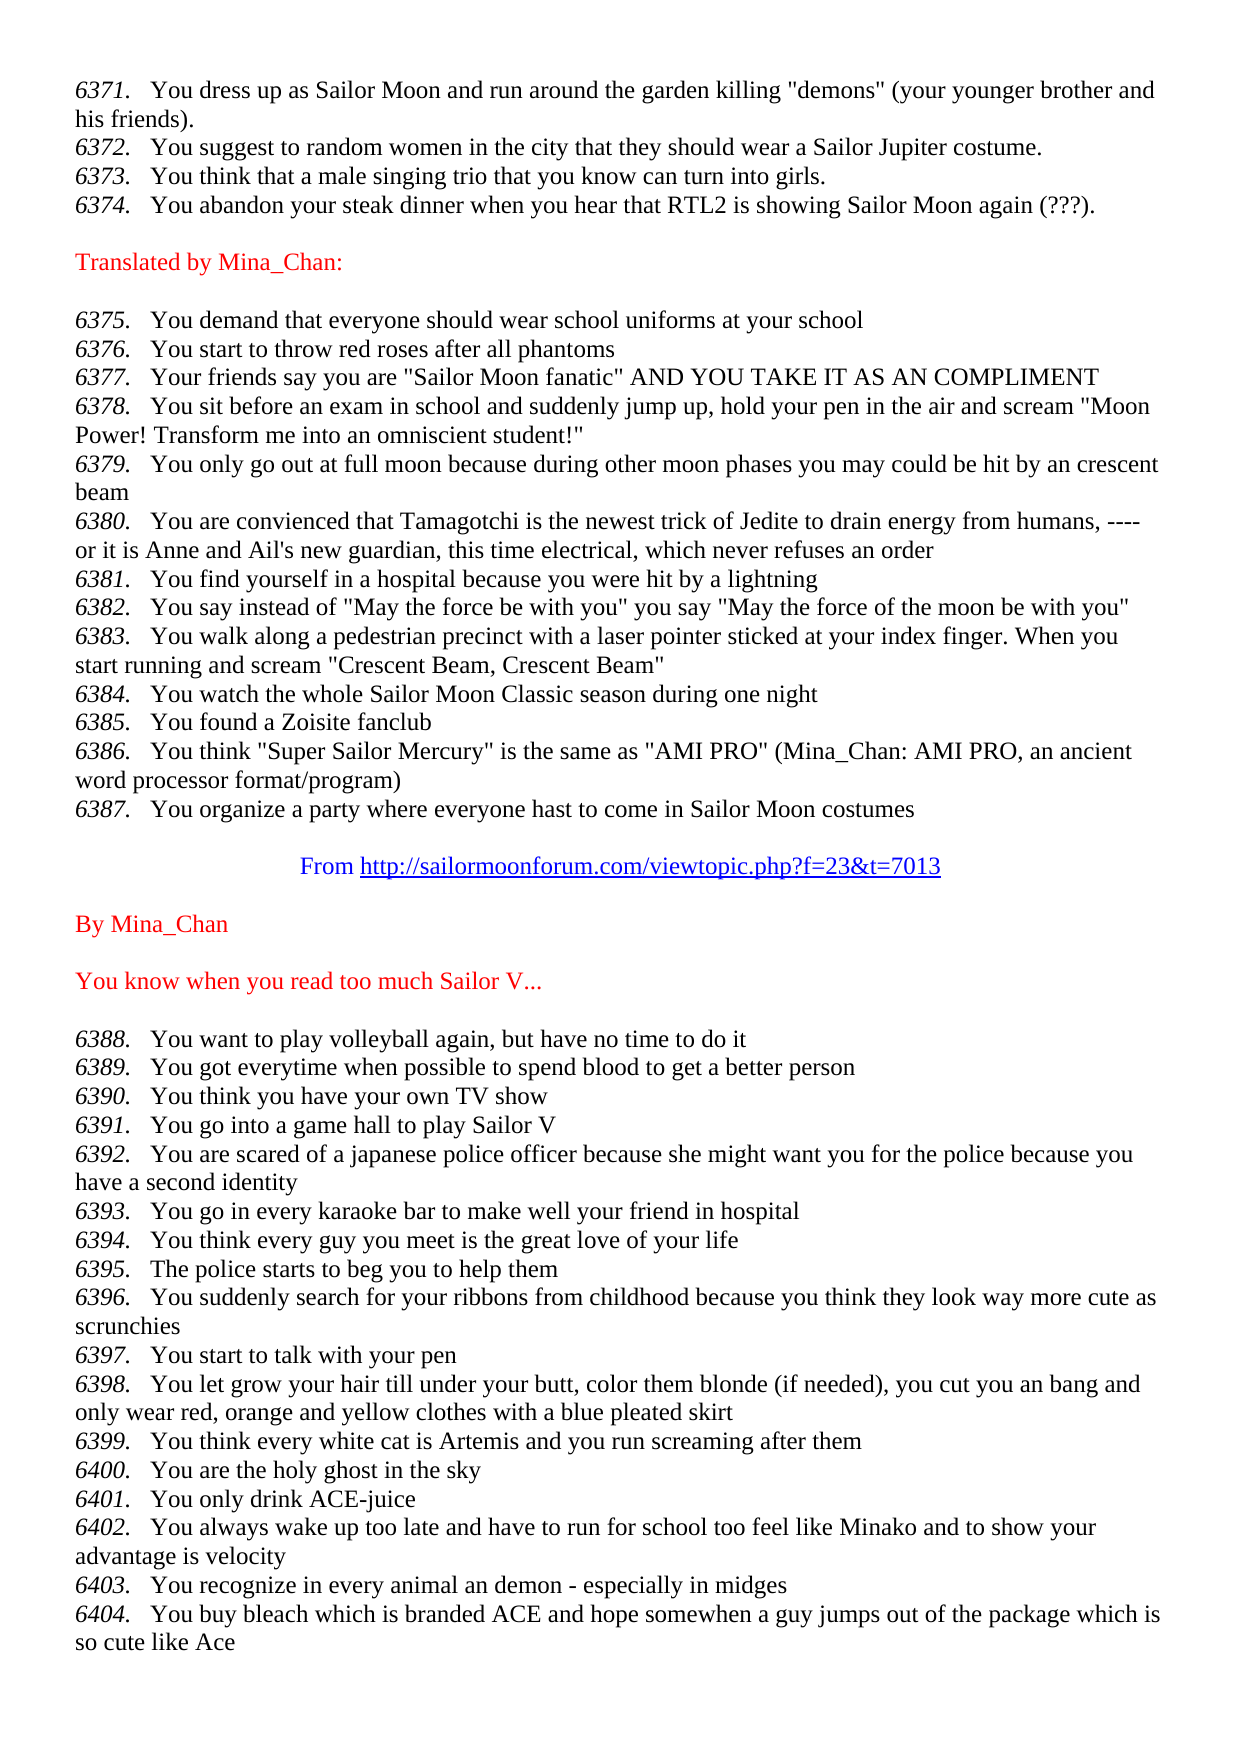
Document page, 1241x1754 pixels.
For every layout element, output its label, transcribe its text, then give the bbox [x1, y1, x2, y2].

text By Mina_Chan [75, 909, 1165, 937]
list You abandon your steak dinner when you hear that RTL2 is showing Sailor Moon again (???). [75, 190, 1165, 219]
list You want to play volleyball again, but have no time to do it [75, 1024, 1165, 1052]
list You got everytime when possible to spend blood to get a better person [75, 1052, 1165, 1081]
list You demand that everyone should wear school uniforms at your school [75, 305, 1165, 334]
list You are scared of a japanese police officer because she might want you for the police because you have a second identity [75, 1139, 1165, 1196]
list You sit before an exam in school and suddenly jump up, hold your pen in the air and scream "Moon Power! Transform me into an omniscient student!" [75, 391, 1165, 449]
list You are the holy ghost in the sky [75, 1455, 1165, 1484]
list You recognize in every animal an demon - especially in midges [75, 1570, 1165, 1599]
list You only go out at full moon because during other moon phases you may could be hit by an crescent beam [75, 449, 1165, 506]
list You think every white cat is Artemis and you run screaming after them [75, 1426, 1165, 1455]
list You watch the whole Sailor Moon Classic season during one night [75, 679, 1165, 707]
text You know when you read too much Sailor V... [75, 966, 1165, 995]
list You think you have your own TV show [75, 1081, 1165, 1110]
list You suggest to random women in the city that they should wear a Sailor Jupiter costume. [75, 132, 1165, 161]
list You buy bleach which is branded ACE and hope somewhen a guy jumps out of the package which is so cute like Ace [75, 1599, 1165, 1656]
list You go in every karaoke bar to make well your friend in hospital [75, 1196, 1165, 1225]
list You found a Zoisite fanclub [75, 707, 1165, 736]
list You go into a game hall to play Sailor V [75, 1110, 1165, 1139]
list You only drink ACE-juice [75, 1484, 1165, 1512]
list You think "Super Sailor Mercury" is the same as "AMI PRO" (Mina_Chan: AMI PRO, an ancient word processor format/program) [75, 736, 1165, 794]
text From http://sailormoonforum.com/viewtopic.php?f=23&t=7013 [75, 851, 1165, 880]
list You dress up as Sailor Moon and run around the garden killing "demons" (your younger brother and his friends). [75, 75, 1165, 132]
list You organize a party where everyone hast to come in Sailor Moon costumes [75, 794, 1165, 822]
text Translated by Mina_Chan: [75, 247, 1165, 276]
list You are convienced that Tamagotchi is the newest trick of Jedite to drain energy from humans, ---- or it is Anne and Ail's new guardian, this time electrical, which never refuses an order [75, 506, 1165, 564]
list Your friends say you are "Sailor Moon fanatic" AND YOU TAKE IT AS AN COMPLIMENT [75, 362, 1165, 391]
list You say instead of "May the force be with you" you say "May the force of the moon be with you" [75, 592, 1165, 621]
list You suddenly search for your ribbons from childhood because you think they look way more cute as scrunchies [75, 1282, 1165, 1340]
list You find yourself in a hospital because you were hit by a lightning [75, 564, 1165, 592]
list You think every guy you meet is the great love of your life [75, 1225, 1165, 1254]
list You start to throw red roses after all phantoms [75, 334, 1165, 362]
list You let grow your hair till under your butt, color them blonde (if needed), you cut you an bang and only wear red, orange and yellow clothes with a blue pleated skirt [75, 1369, 1165, 1426]
list You start to talk with your pen [75, 1340, 1165, 1369]
list You think that a male singing trio that you know can turn into girls. [75, 161, 1165, 190]
list You walk along a pedestrian precinct with a laser pointer sticked at your index finger. When you start running and scream "Crescent Beam, Crescent Beam" [75, 621, 1165, 679]
list The police starts to beg you to help them [75, 1254, 1165, 1282]
list You always wake up too late and have to run for school too feel like Minako and to show your advantage is velocity [75, 1512, 1165, 1570]
